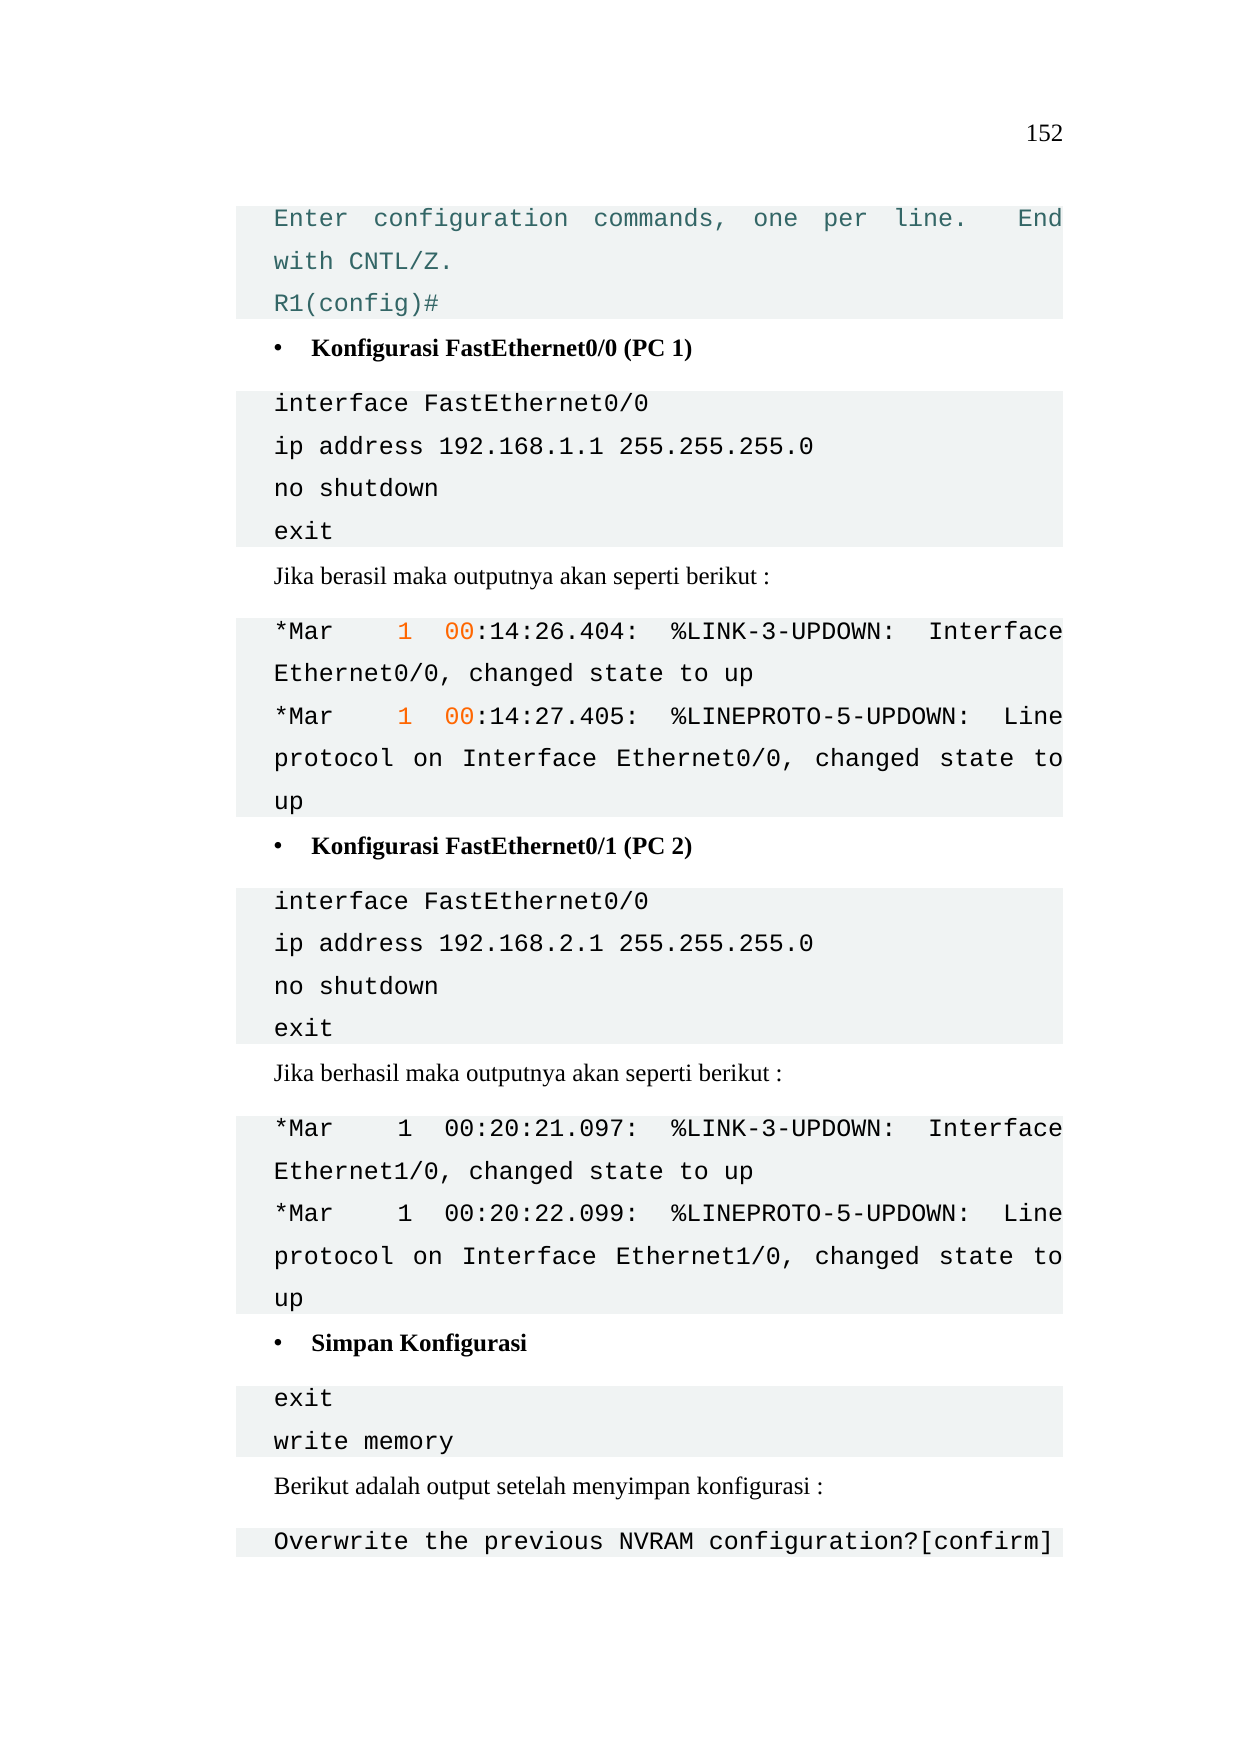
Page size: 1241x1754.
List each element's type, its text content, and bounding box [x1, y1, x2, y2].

list Jika berhasil maka outputnya akan seperti berikut : [236, 1058, 1063, 1087]
list write memory [236, 1428, 1063, 1457]
list exit [236, 1386, 1063, 1414]
list interface FastEthernet0/0 [236, 888, 1063, 917]
list *Mar 1 00:20:22.099: %LINEPROTO-5-UPDOWN: Line protocol on Interface Ethernet1/0, changed state to up [236, 1201, 1063, 1314]
list ip address 192.168.1.1 255.255.255.0 [236, 433, 1063, 462]
list ip address 192.168.2.1 255.255.255.0 [236, 931, 1063, 959]
list R1(config)# [236, 291, 1063, 319]
list Konfigurasi FastEthernet0/0 (PC 1) [274, 333, 1063, 362]
list exit [236, 518, 1063, 547]
list *Mar 1 00:20:21.097: %LINK-3-UPDOWN: Interface Ethernet1/0, changed state to up [236, 1116, 1063, 1187]
list exit [236, 1016, 1063, 1044]
list Simpan Konfigurasi [274, 1328, 1063, 1357]
list Overwrite the previous NVRAM configuration?[confirm] [236, 1528, 1063, 1557]
list Jika berasil maka outputnya akan seperti berikut : [236, 561, 1063, 590]
list interface FastEthernet0/0 [236, 391, 1063, 419]
list no shutdown [236, 973, 1063, 1002]
list *Mar 1 00:14:26.404: %LINK-3-UPDOWN: Interface Ethernet0/0, changed state to up [236, 618, 1063, 689]
list *Mar 1 00:14:27.405: %LINEPROTO-5-UPDOWN: Line protocol on Interface Ethernet0/0, changed state to up [236, 703, 1063, 817]
list no shutdown [236, 476, 1063, 504]
list Enter configuration commands, one per line. End with CNTL/Z. [236, 206, 1063, 277]
list Konfigurasi FastEthernet0/1 (PC 2) [274, 831, 1063, 860]
list Berikut adalah output setelah menyimpan konfigurasi : [236, 1471, 1063, 1500]
